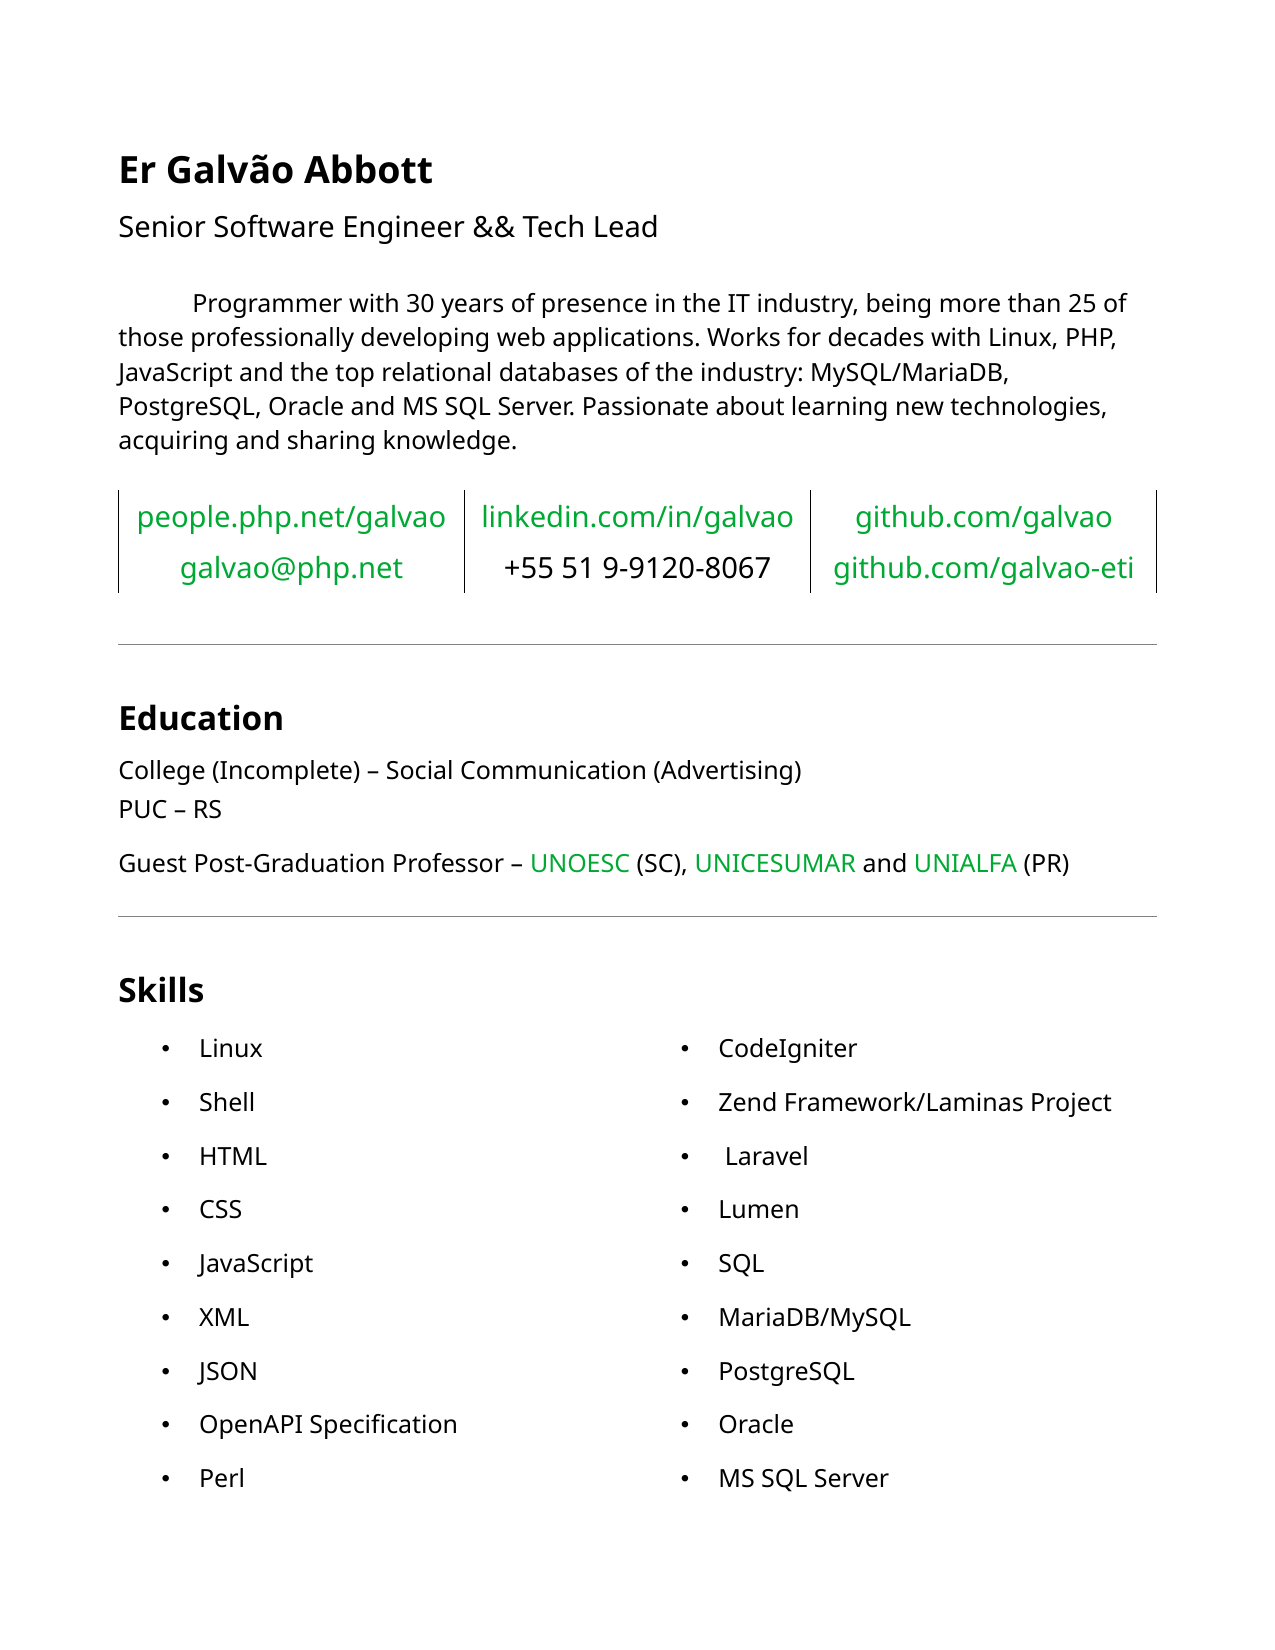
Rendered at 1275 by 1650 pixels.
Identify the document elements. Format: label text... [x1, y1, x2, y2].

table_header people.php.net/galvao [119, 490, 464, 542]
subtitle Education [118, 694, 1157, 740]
table_header Linux Shell HTML CSS JavaScript XML JSON OpenAPI Specification Perl PHP [118, 1025, 637, 1519]
table_cell +55 51 9-9120-8067 [465, 542, 810, 593]
table_header CodeIgniter Zend Framework/Laminas Project Laravel Lumen SQL MariaDB/MySQL PostgreSQL Oracle MS SQL Server [638, 1025, 1157, 1519]
table_cell galvao@php.net [119, 542, 464, 593]
text Programmer with 30 years of presence in the IT industry, being more than 25 of those professionally developing web applications. Works for decades with Linux, PHP, JavaScript and the top relational databases of the industry: MySQL/MariaDB, PostgreSQL, Oracle and MS SQL Server. Passionate about learning new technologies, acquiring and sharing knowledge. [118, 286, 1157, 456]
table_header linkedin.com/in/galvao [465, 490, 810, 542]
text College (Incomplete) – Social Communication (Advertising) PUC – RS [118, 752, 1157, 826]
text Guest Post-Graduation Professor – UNOESC (SC), UNICESUMAR and UNIALFA (PR) [118, 845, 1157, 879]
table_header github.com/galvao [811, 490, 1156, 542]
subtitle Skills [118, 967, 1157, 1012]
subtitle Er Galvão Abbott [118, 143, 1157, 194]
text Senior Software Engineer && Tech Lead [118, 207, 1157, 246]
table_cell github.com/galvao-eti [811, 542, 1156, 593]
